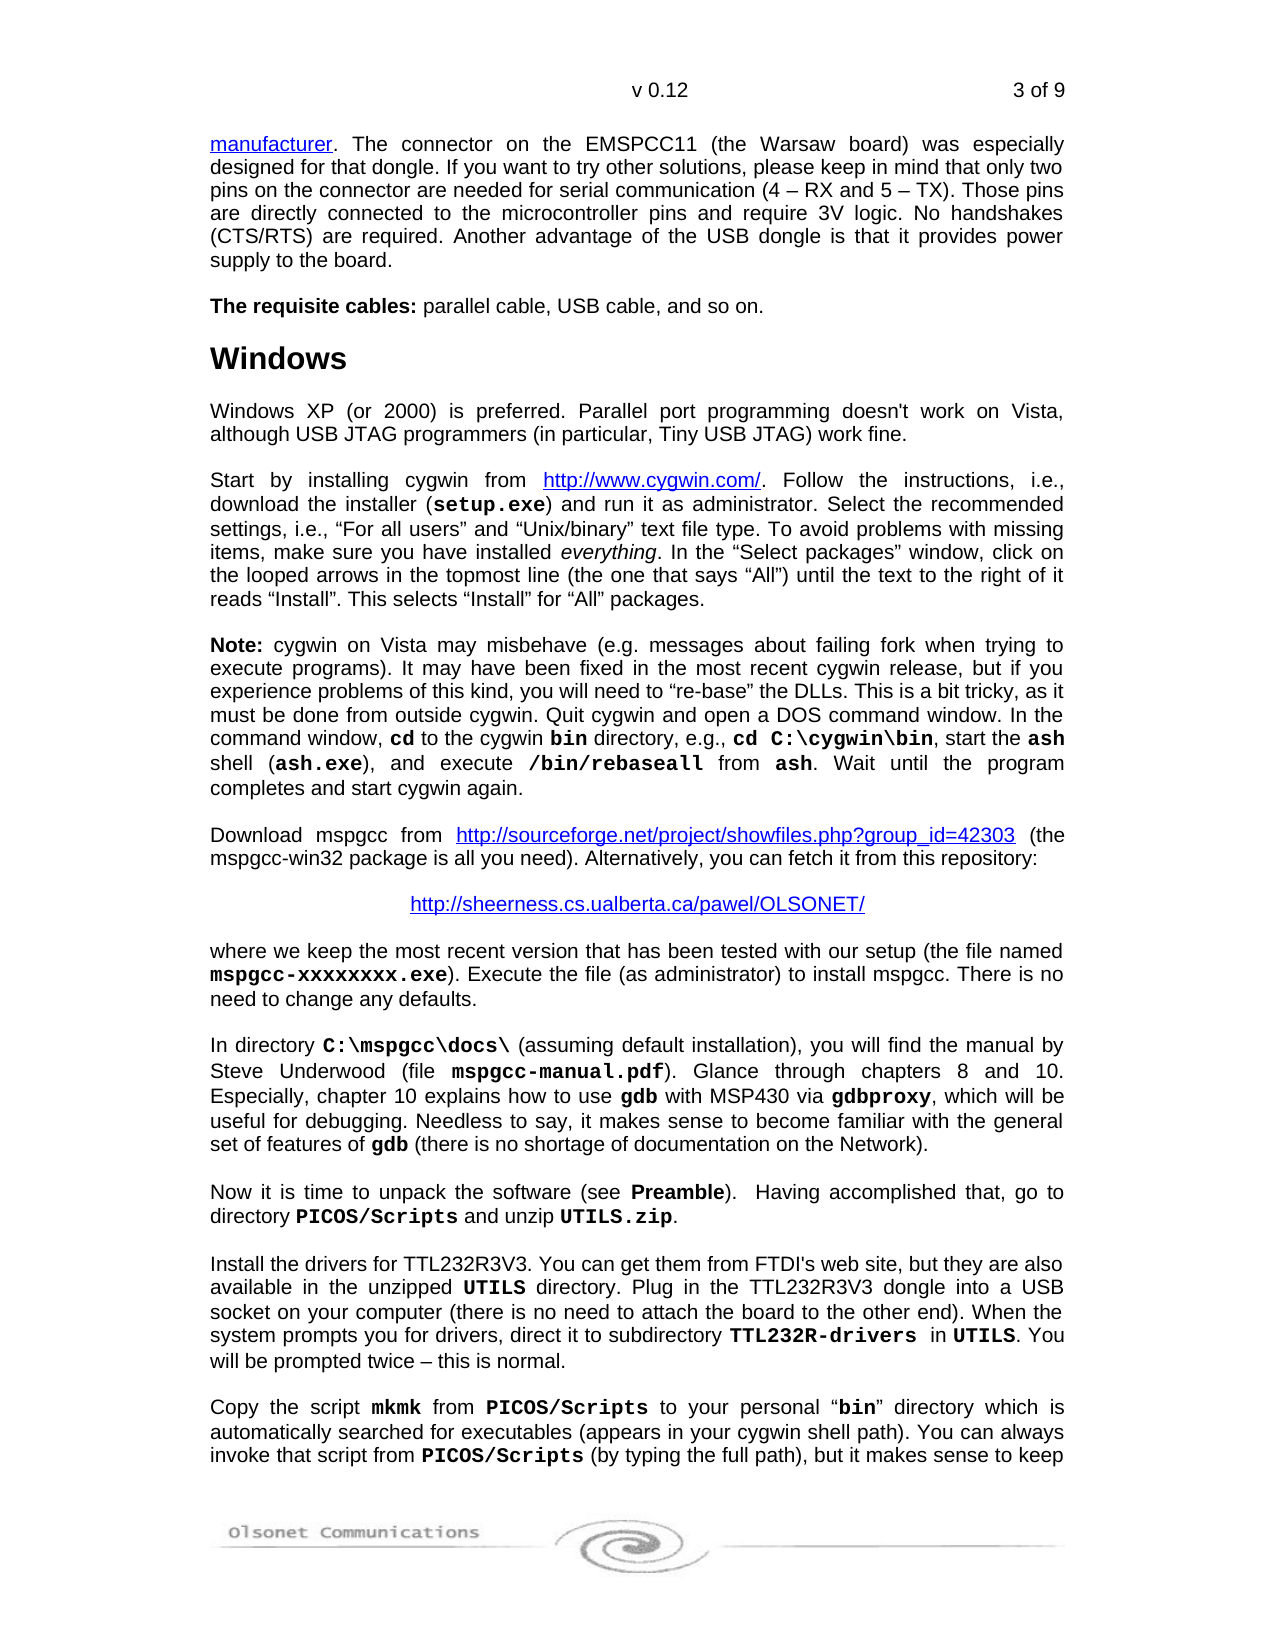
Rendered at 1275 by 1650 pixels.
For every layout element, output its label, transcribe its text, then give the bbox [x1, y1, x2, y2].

text Download mspgcc from http://sourceforge.net/project/showfiles.php?group_id=42303 (the mspgcc-win32 package is all you need). Alternatively, you can fetch it from this repository: [210, 823, 1065, 869]
text The requisite cables: parallel cable, USB cable, and so on. [210, 295, 1065, 318]
text Now it is time to unpack the software (see Preamble). Having accomplished that, go to directory PICOS/Scripts and unzip UTILS.zip. [210, 1181, 1065, 1229]
text http://sheerness.cs.ualberta.ca/pawel/OLSONET/ [210, 893, 1065, 916]
subtitle Windows [210, 341, 1065, 376]
text Note: cygwin on Vista may misbehave (e.g. messages about failing fork when trying to execute programs). It may have been fixed in the most recent cygwin release, but if you experience problems of this kind, you will need to “re-base” the DLLs. This is a bit tricky, as it must be done from outside cygwin. Quit cygwin and open a DOS command window. In the command window, cd to the cygwin bin directory, e.g., cd C:\cygwin\bin, start the ash shell (ash.exe), and execute /bin/rebaseall from ash. Wait until the program completes and start cygwin again. [210, 633, 1065, 800]
text Install the drivers for TTL232R3V3. You can get them from FTDI's web site, but they are also available in the unzipped UTILS directory. Plug in the TTL232R3V3 dongle into a USB socket on your computer (there is no need to attach the board to the other end). When the system prompts you for drivers, direct it to subdirectory TTL232R-drivers in UTILS. You will be prompted twice – this is normal. [210, 1252, 1065, 1372]
text In directory C:\mspgcc\docs\ (assuming default installation), you will find the manual by Steve Underwood (file mspgcc-manual.pdf). Glance through chapters 8 and 10. Especially, chapter 10 explains how to use gdb with MSP430 via gdbproxy, which will be useful for debugging. Needless to say, it makes sense to become familiar with the general set of features of gdb (there is no shortage of documentation on the Network). [210, 1034, 1065, 1158]
picture [210, 1504, 1065, 1596]
text where we keep the most recent version that has been tested with our setup (the file named mspgcc-xxxxxxxx.exe). Execute the file (as administrator) to install mspgcc. There is no need to change any defaults. [210, 939, 1065, 1011]
text manufacturer. The connector on the EMSPCC11 (the Warsaw board) was especially designed for that dongle. If you want to try other solutions, please keep in mind that only two pins on the connector are needed for serial communication (4 – RX and 5 – TX). Those pins are directly connected to the microcontroller pins and require 3V logic. No handshakes (CTS/RTS) are required. Another advantage of the USB dongle is that it provides power supply to the board. [210, 132, 1065, 272]
text Windows XP (or 2000) is preferred. Parallel port programming doesn't work on Vista, although USB JTAG programmers (in particular, Tiny USB JTAG) work fine. [210, 399, 1065, 446]
text Copy the script mkmk from PICOS/Scripts to your personal “bin” directory which is automatically searched for executables (appears in your cygwin shell path). You can always invoke that script from PICOS/Scripts (by typing the full path), but it makes sense to keep [210, 1396, 1065, 1469]
text Start by installing cygwin from http://www.cygwin.com/. Follow the instructions, i.e., download the installer (setup.exe) and run it as administrator. Select the recommended settings, i.e., “For all users” and “Unix/binary” text file type. To avoid problems with missing items, make sure you have installed everything. In the “Select packages” window, click on the looped arrows in the topmost line (the one that says “All”) until the text to the right of it reads “Install”. This selects “Install” for “All” packages. [210, 469, 1065, 610]
